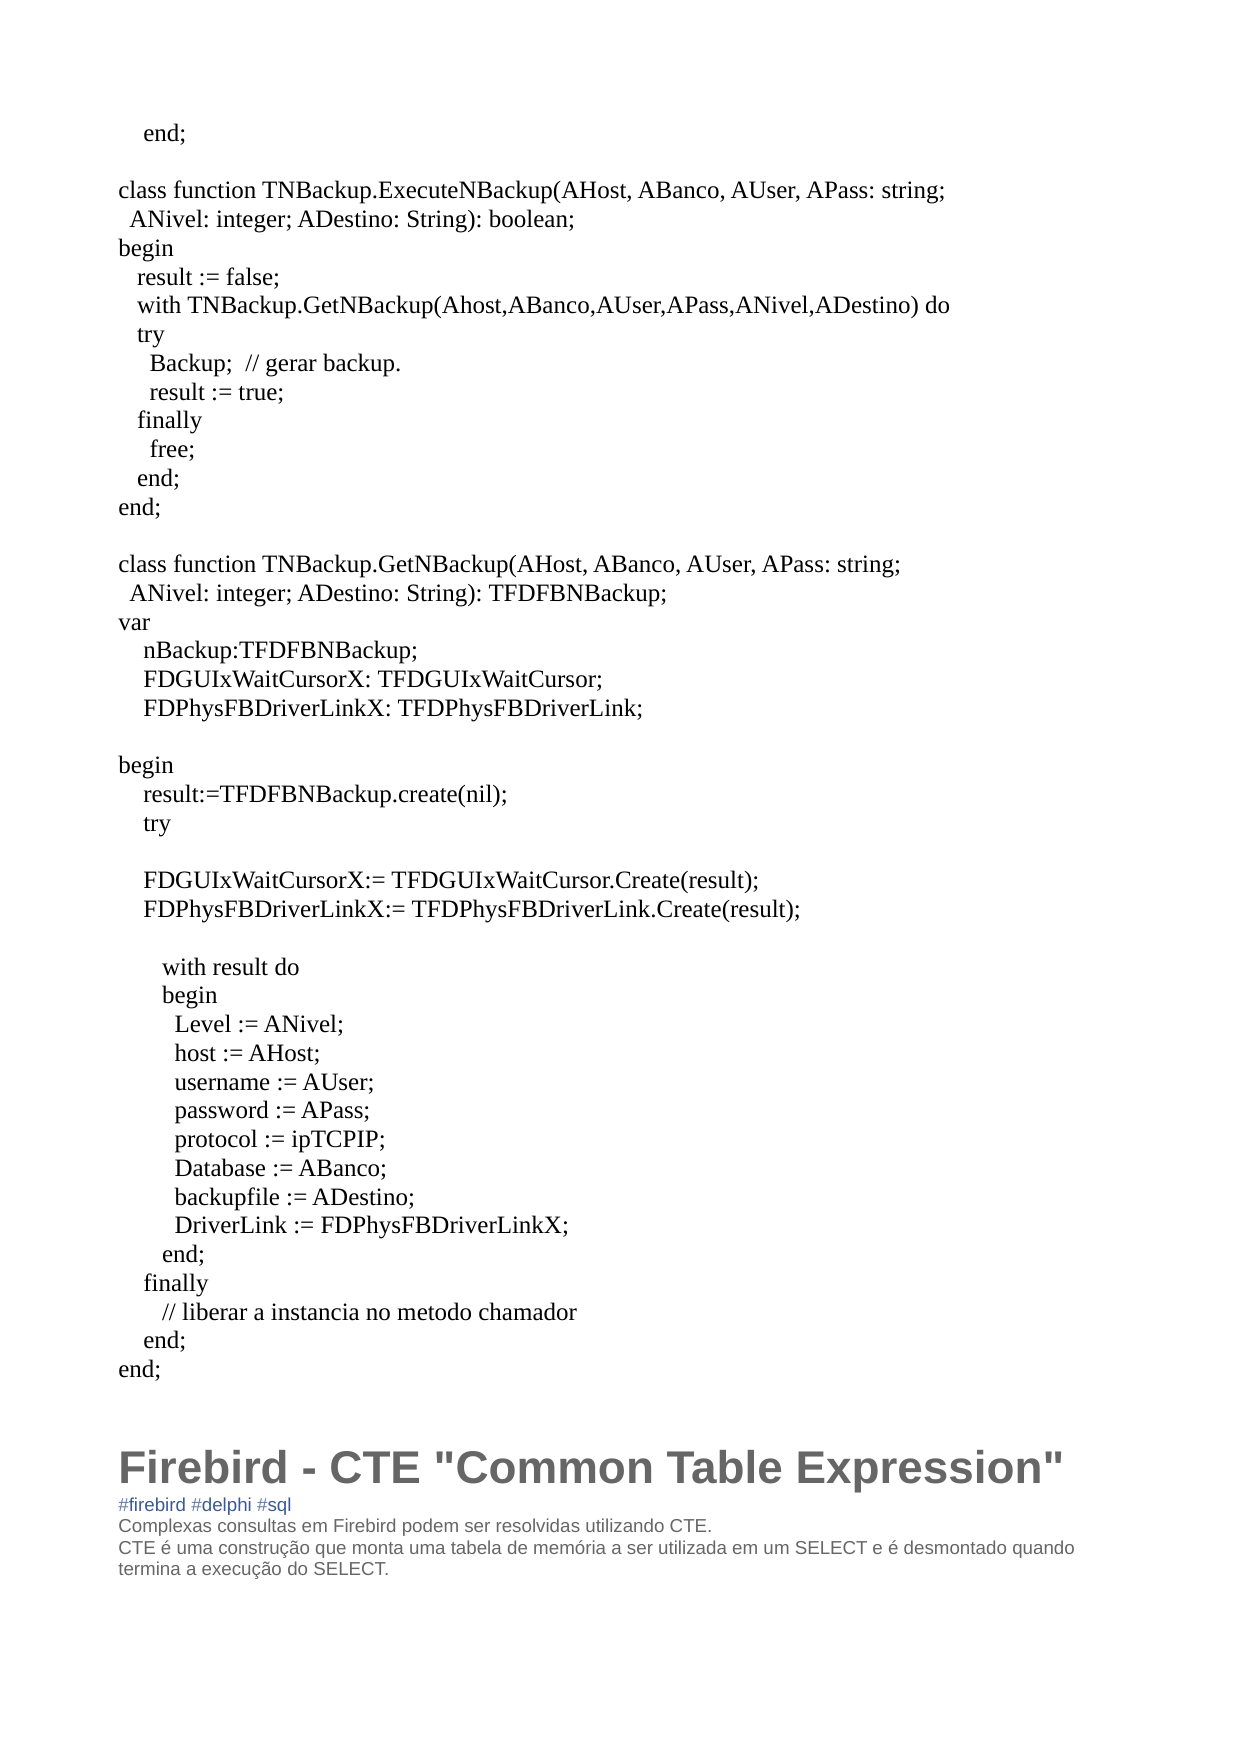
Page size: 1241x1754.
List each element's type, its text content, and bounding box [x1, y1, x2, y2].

text begin [118, 751, 1122, 779]
text FDGUIxWaitCursorX:= TFDGUIxWaitCursor.Create(result); [118, 866, 1122, 894]
text Level := ANivel; [118, 1009, 1122, 1038]
text try [118, 319, 1122, 348]
text Firebird - CTE "Common Table Expression" ‪#‎firebird‬ ‪#‎delphi‬ ‪#‎sql‬ Complexas consultas em Firebird podem ser resolvidas utilizando CTE. CTE é uma construção que monta uma tabela de memória a ser utilizada em um SELECT e é desmontado quando termina a execução do SELECT. [118, 1441, 1122, 1579]
text finally [118, 406, 1122, 434]
text username := AUser; [118, 1067, 1122, 1096]
text password := APass; [118, 1096, 1122, 1124]
text var [118, 607, 1122, 636]
text with TNBackup.GetNBackup(Ahost,ABanco,AUser,APass,ANivel,ADestino) do [118, 291, 1122, 319]
text // liberar a instancia no metodo chamador [118, 1297, 1122, 1326]
text Backup; // gerar backup. [118, 348, 1122, 377]
text result := false; [118, 262, 1122, 291]
text DriverLink := FDPhysFBDriverLinkX; [118, 1211, 1122, 1239]
text end; [118, 463, 1122, 492]
text backupfile := ADestino; [118, 1182, 1122, 1211]
text FDGUIxWaitCursorX: TFDGUIxWaitCursor; [118, 664, 1122, 693]
text host := AHost; [118, 1038, 1122, 1067]
text result := true; [118, 377, 1122, 406]
text try [118, 808, 1122, 837]
text FDPhysFBDriverLinkX: TFDPhysFBDriverLink; [118, 693, 1122, 722]
text finally [118, 1268, 1122, 1297]
text nBackup:TFDFBNBackup; [118, 636, 1122, 664]
text result:=TFDFBNBackup.create(nil); [118, 779, 1122, 808]
text ANivel: integer; ADestino: String): TFDFBNBackup; [118, 578, 1122, 607]
text end; [118, 1354, 1122, 1383]
text end; [118, 492, 1122, 521]
text end; [118, 118, 1122, 147]
text end; [118, 1239, 1122, 1268]
text ANivel: integer; ADestino: String): boolean; [118, 204, 1122, 233]
text class function TNBackup.ExecuteNBackup(AHost, ABanco, AUser, APass: string; [118, 176, 1122, 204]
text free; [118, 434, 1122, 463]
text FDPhysFBDriverLinkX:= TFDPhysFBDriverLink.Create(result); [118, 894, 1122, 923]
text begin [118, 233, 1122, 262]
text class function TNBackup.GetNBackup(AHost, ABanco, AUser, APass: string; [118, 549, 1122, 578]
text Database := ABanco; [118, 1153, 1122, 1182]
text with result do [118, 952, 1122, 981]
text end; [118, 1326, 1122, 1354]
text protocol := ipTCPIP; [118, 1124, 1122, 1153]
text begin [118, 981, 1122, 1009]
